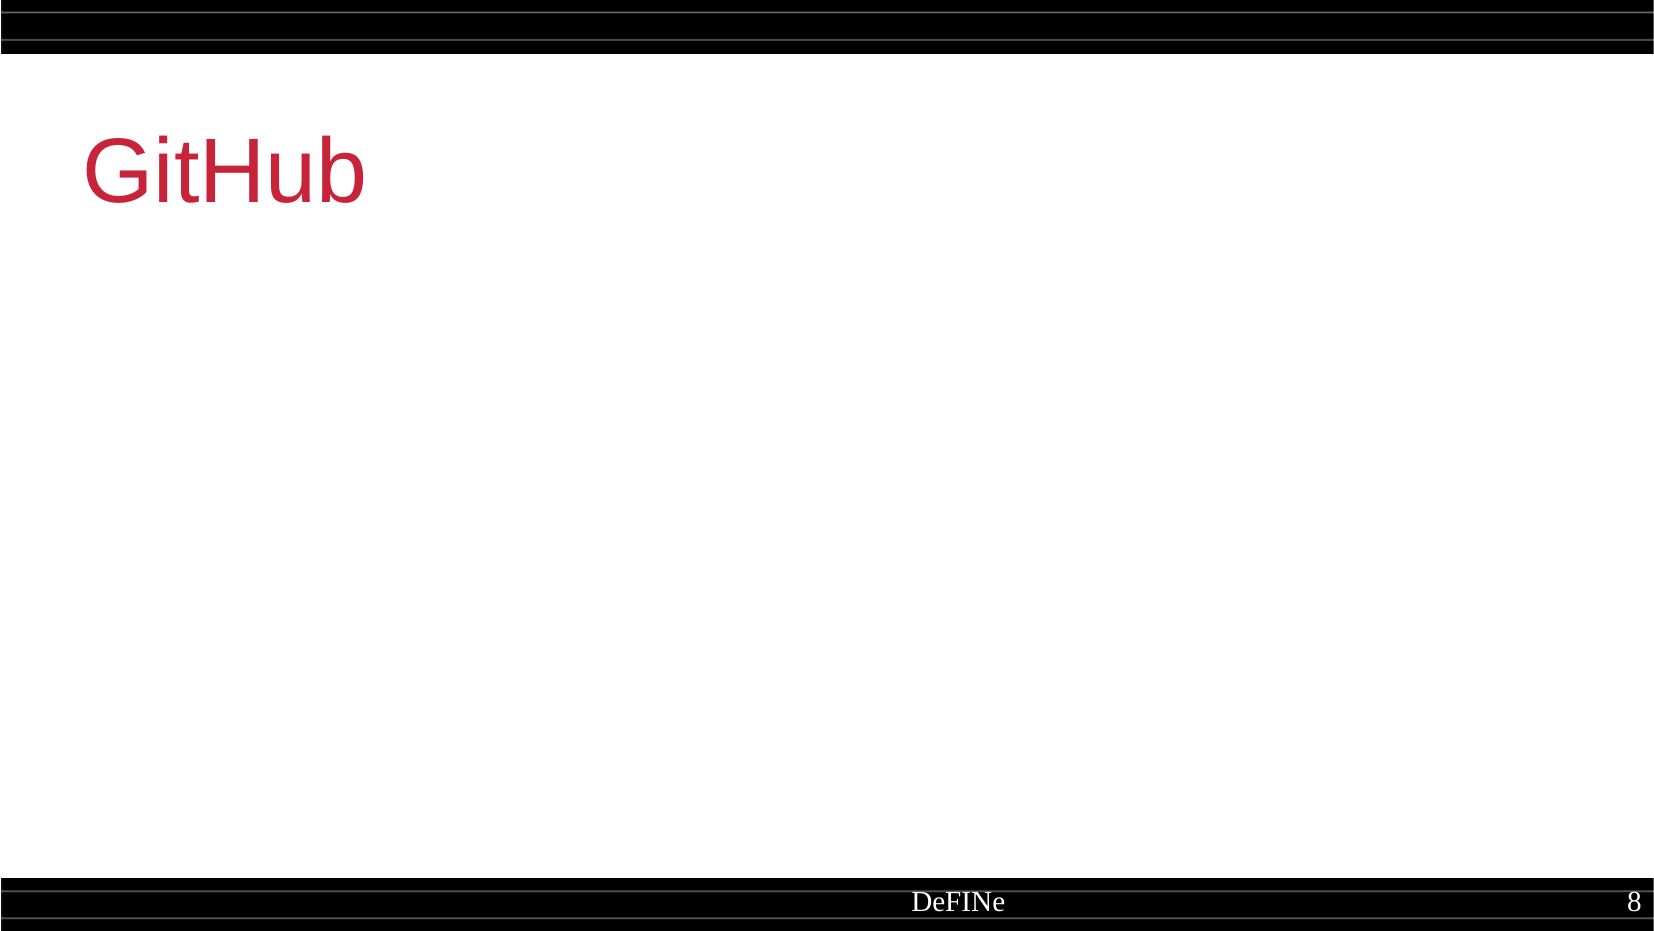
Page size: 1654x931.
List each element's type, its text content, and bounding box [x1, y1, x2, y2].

picture [1, 0, 1654, 54]
title GitHub [82, 92, 1571, 249]
picture [1, 878, 1654, 931]
